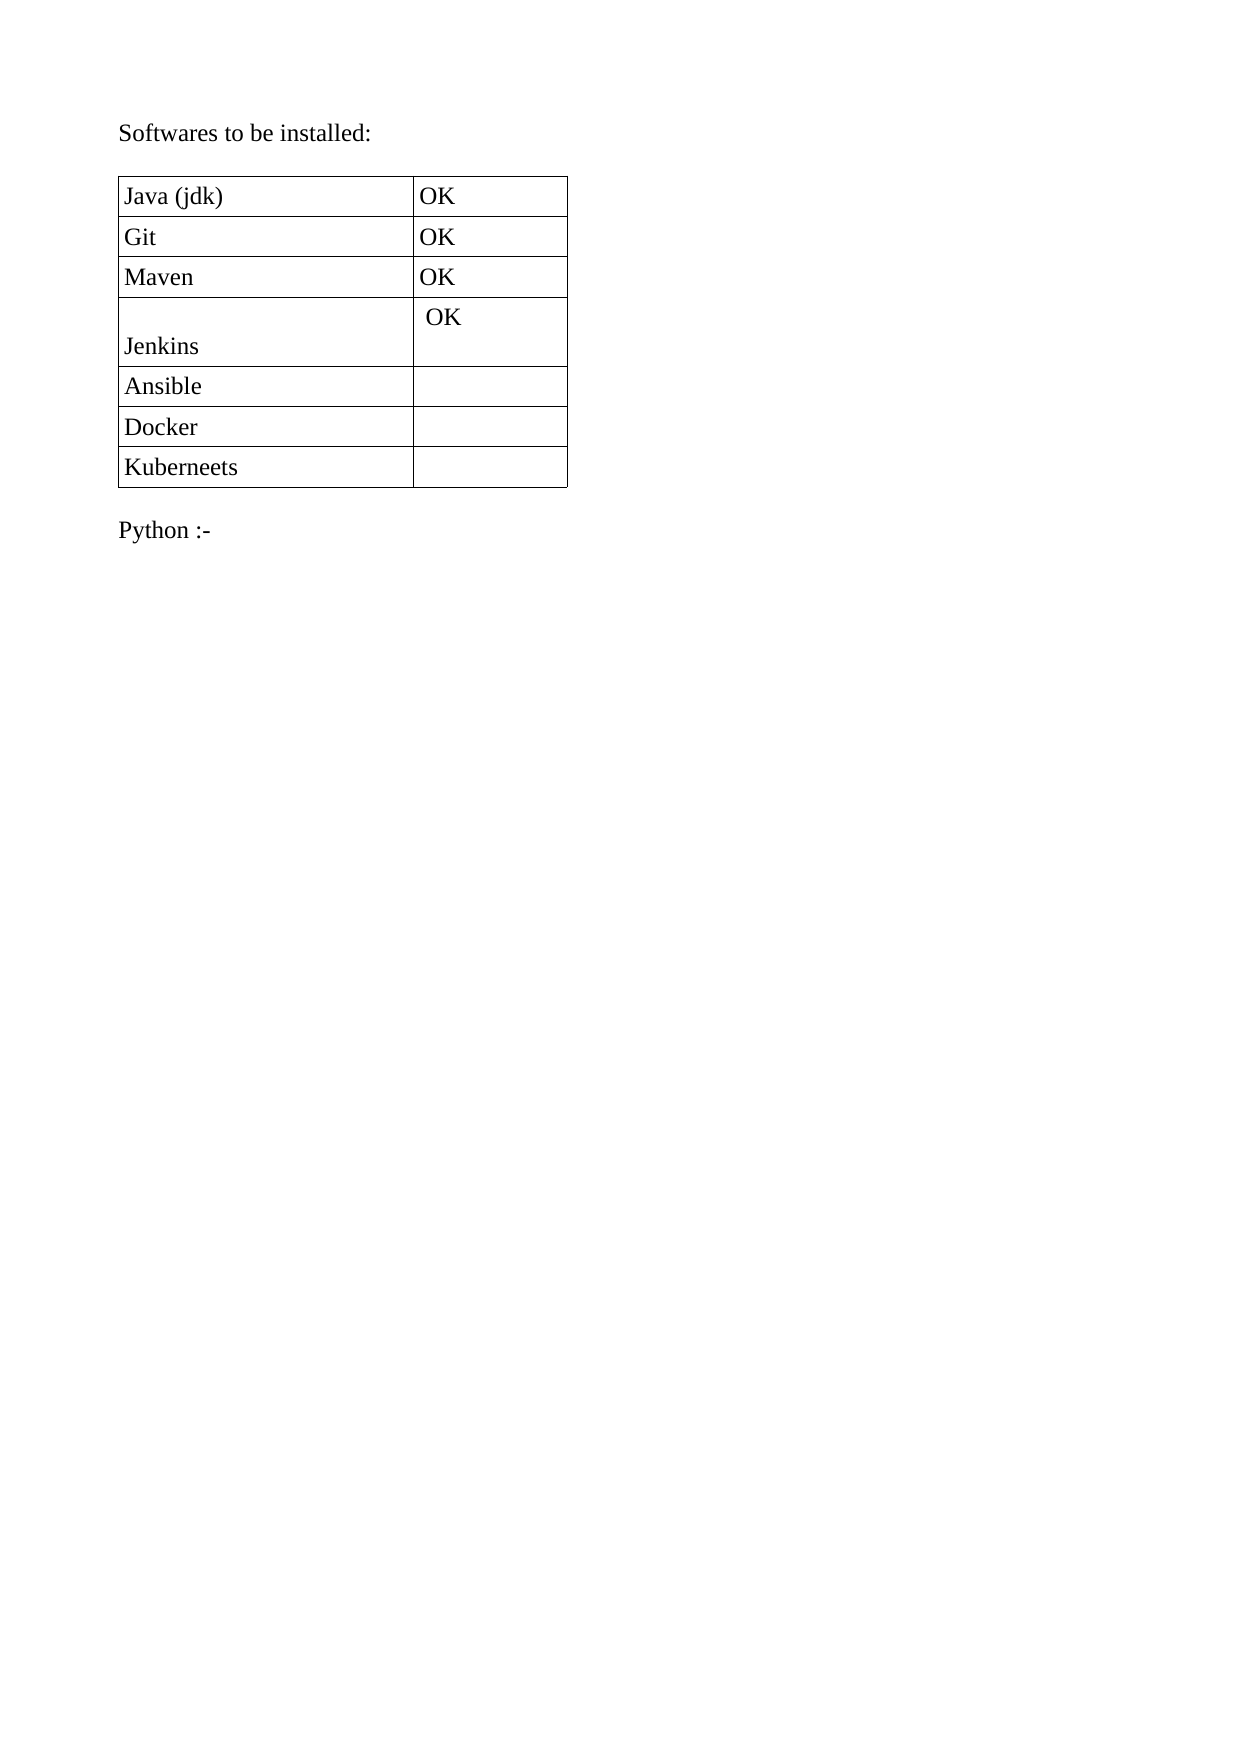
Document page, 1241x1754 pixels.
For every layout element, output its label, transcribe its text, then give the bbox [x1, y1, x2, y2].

text Python :- [118, 515, 1122, 544]
table_cell [414, 447, 567, 487]
table_cell Jenkins [119, 298, 413, 366]
table_cell Kuberneets [119, 447, 413, 487]
table_cell Git [119, 217, 413, 256]
table_header OK [414, 177, 567, 216]
table_header Java (jdk) [119, 177, 413, 216]
table_cell OK [414, 298, 567, 366]
table_cell OK [414, 217, 567, 256]
text Softwares to be installed: [118, 118, 1122, 147]
table_cell Maven [119, 257, 413, 297]
table_cell [414, 407, 567, 446]
table_cell [414, 367, 567, 406]
table_cell Ansible [119, 367, 413, 406]
table_cell Docker [119, 407, 413, 446]
table_cell OK [414, 257, 567, 297]
